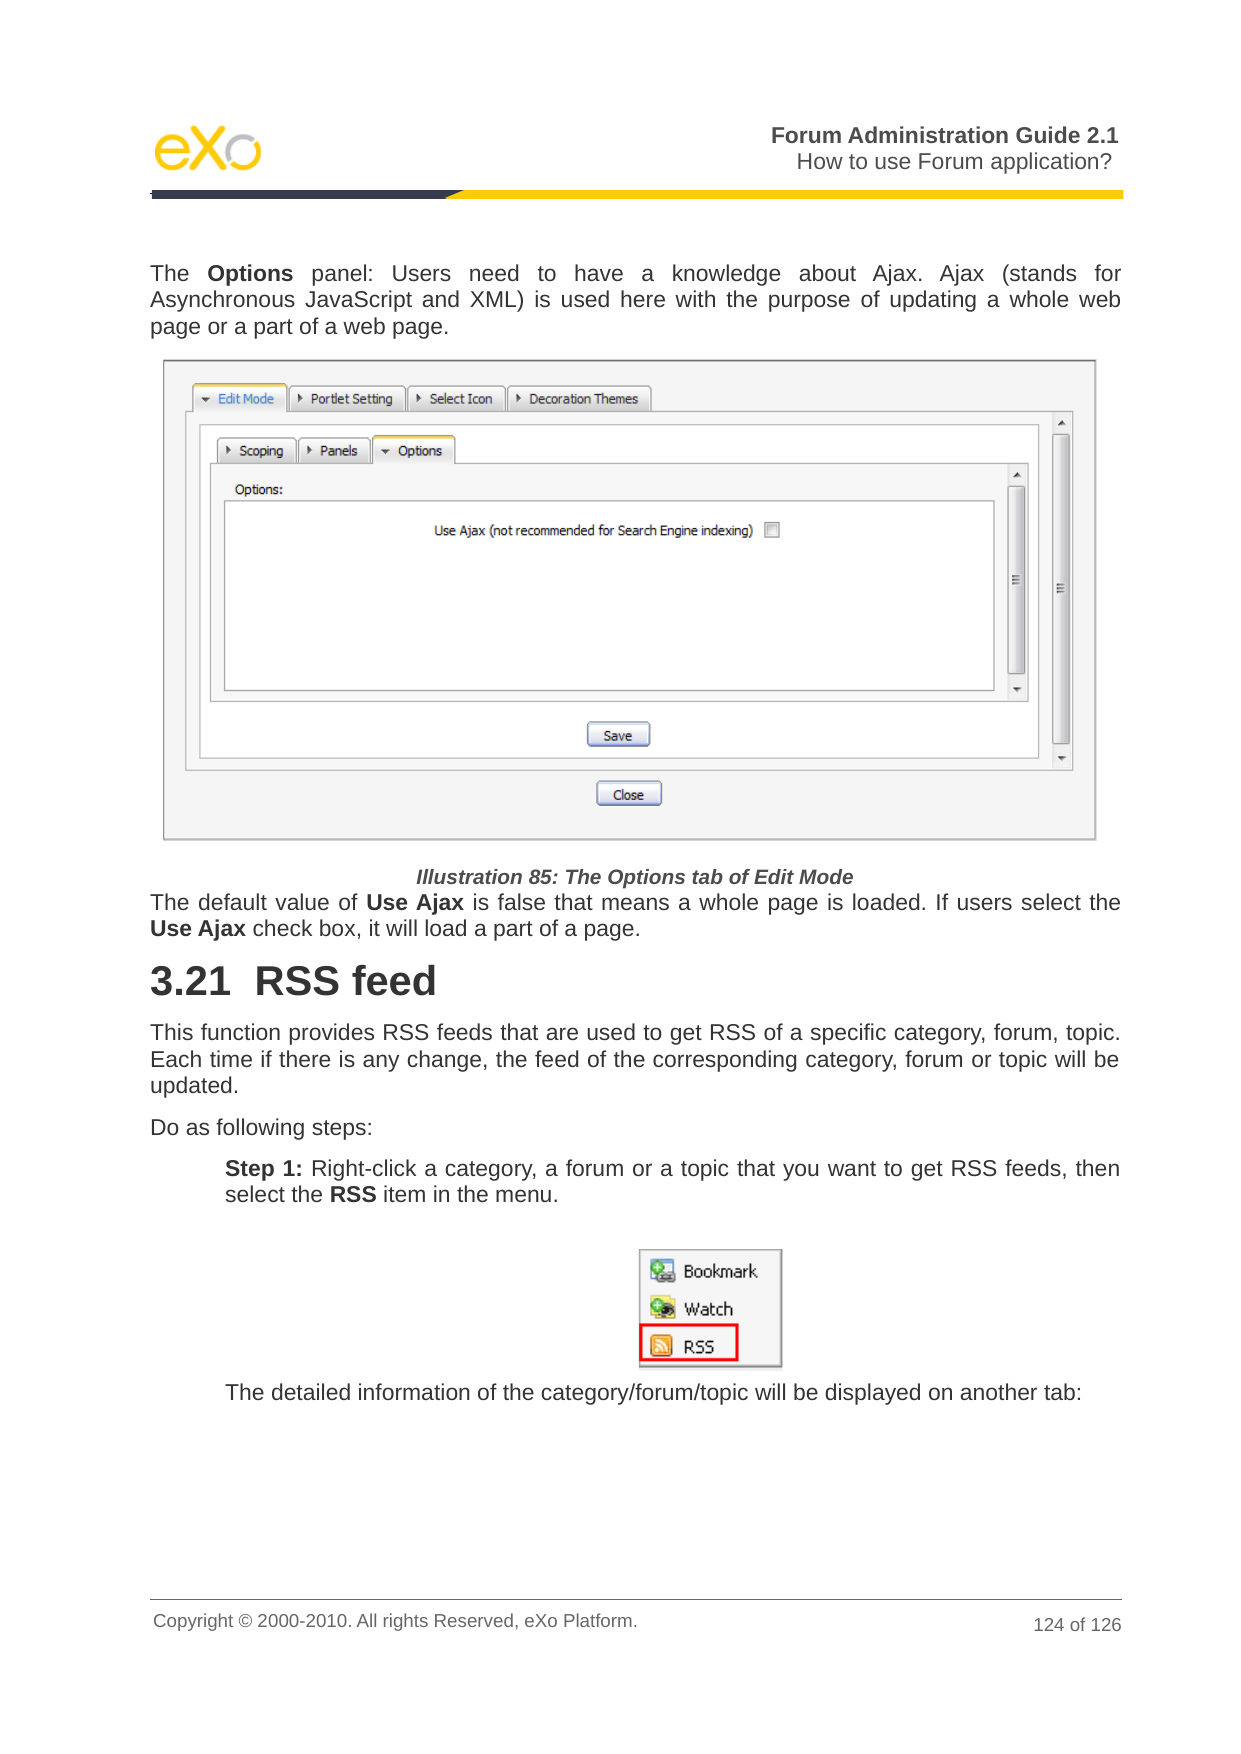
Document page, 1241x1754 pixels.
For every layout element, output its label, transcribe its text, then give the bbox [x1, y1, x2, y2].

text Illustration 87: The Options tab of Edit Mode [154, 862, 1118, 889]
picture [151, 190, 1124, 199]
picture [638, 1249, 783, 1371]
text The default value of Use Ajax is false that means a whole page is loaded. If users select the Use Ajax check box, it will load a part of a page. [150, 862, 1122, 941]
text The Options panel: Users need to have a knowledge about Ajax. Ajax (stands for Asynchronous JavaScript and XML) is used here with the purpose of updating a whole web page or a part of a web page. [150, 260, 1122, 339]
text This function provides RSS feeds that are used to get RSS of a specific category, forum, topic. Each time if there is any change, the feed of the corresponding category, forum or topic will be updated. [150, 1019, 1122, 1098]
picture [155, 125, 262, 171]
list Step 1: Right-click a category, a forum or a topic that you want to get RSS feeds, then select the RSS item in the menu. [187, 1155, 1122, 1207]
list The detailed information of the category/forum/topic will be displayed on another tab: [187, 1376, 1122, 1405]
text Do as following steps: [150, 1113, 1122, 1140]
subtitle RSS feed [150, 956, 1122, 1004]
picture [163, 359, 1098, 841]
